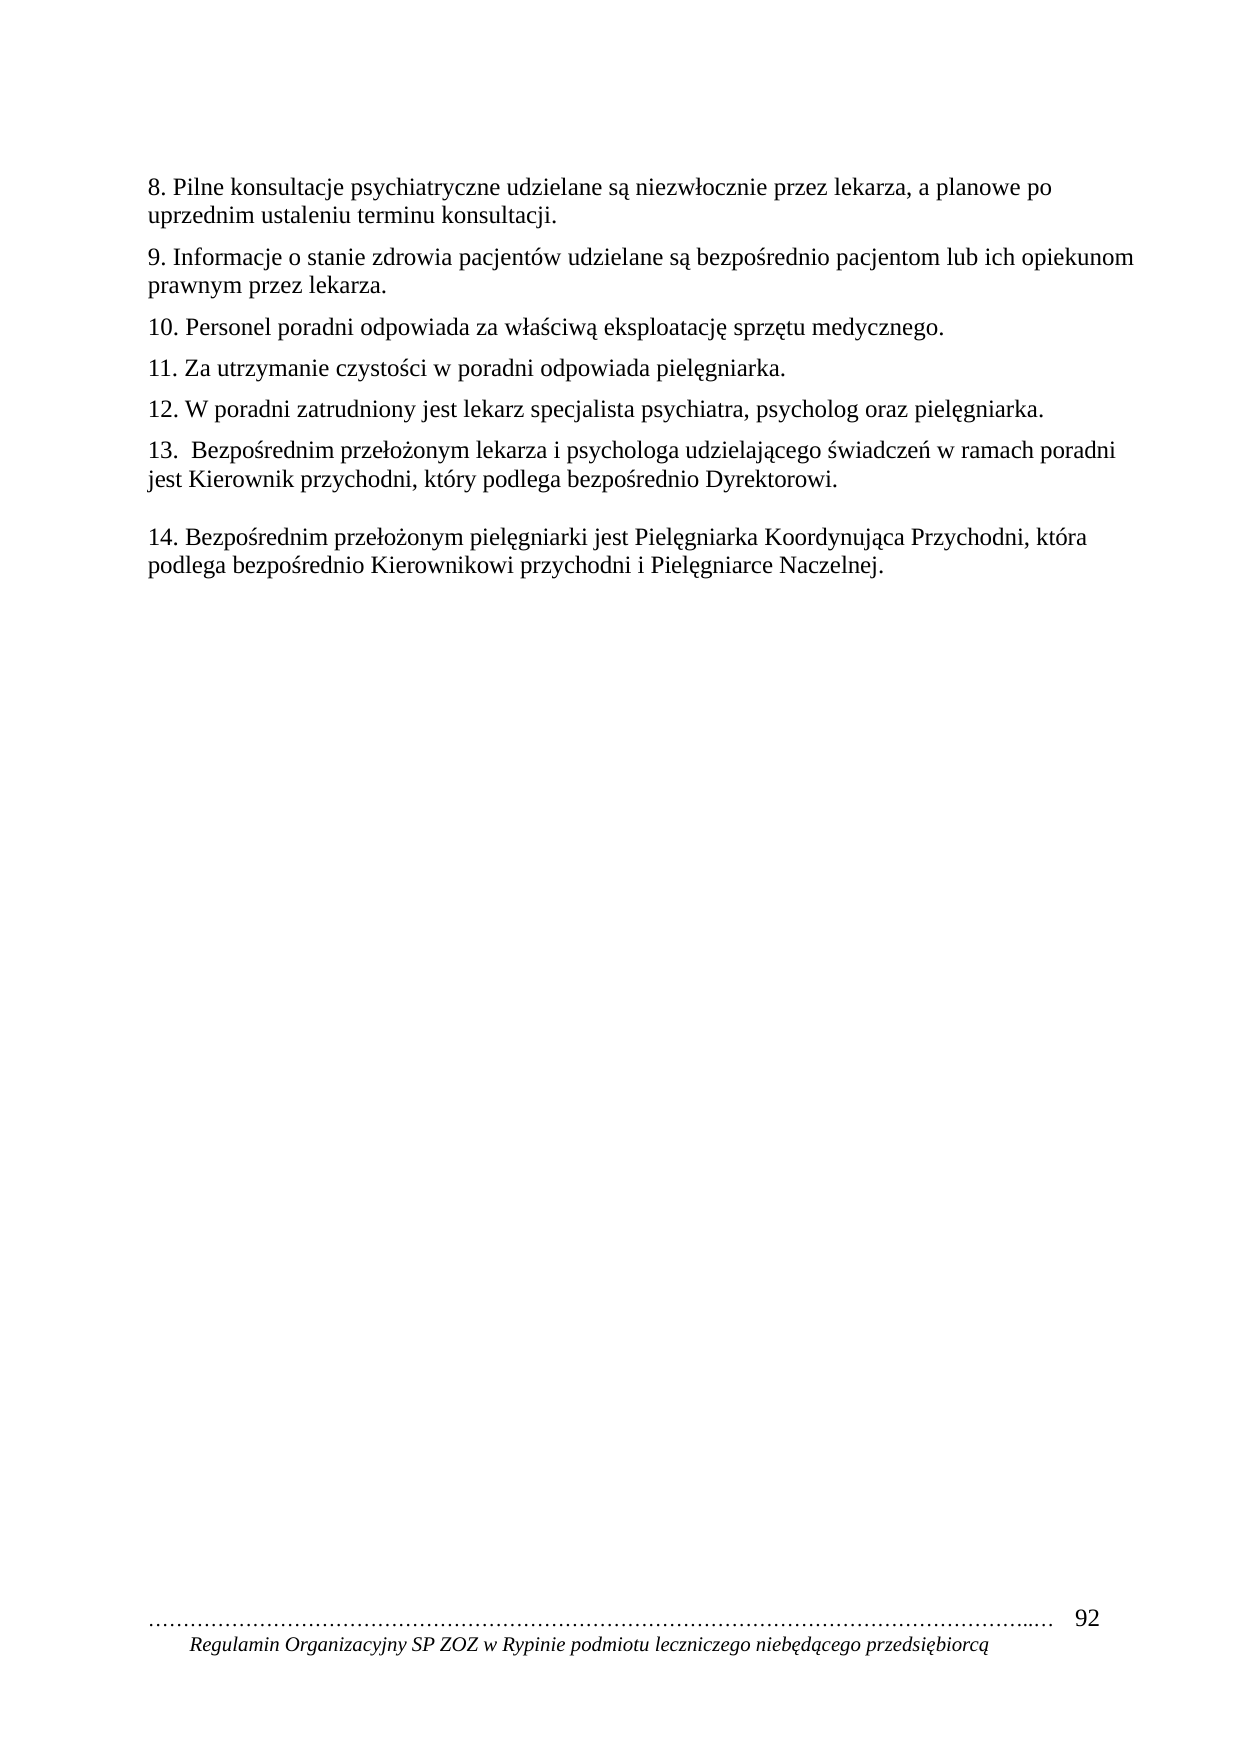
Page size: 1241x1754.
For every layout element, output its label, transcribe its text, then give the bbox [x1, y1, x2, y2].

text 12. W poradni zatrudniony jest lekarz specjalista psychiatra, psycholog oraz pielęgniarka. [148, 394, 1137, 423]
text 14. Bezpośrednim przełożonym pielęgniarki jest Pielęgniarka Koordynująca Przychodni, która podlega bezpośrednio Kierownikowi przychodni i Pielęgniarce Naczelnej. [148, 522, 1135, 579]
text 13. Bezpośrednim przełożonym lekarza i psychologa udzielającego świadczeń w ramach poradni jest Kierownik przychodni, który podlega bezpośrednio Dyrektorowi. [148, 435, 1135, 493]
text 11. Za utrzymanie czystości w poradni odpowiada pielęgniarka. [148, 353, 1137, 382]
text 8. Pilne konsultacje psychiatryczne udzielane są niezwłocznie przez lekarza, a planowe po uprzednim ustaleniu terminu konsultacji. [148, 172, 1137, 229]
text 10. Personel poradni odpowiada za właściwą eksploatację sprzętu medycznego. [148, 312, 1137, 340]
text 9. Informacje o stanie zdrowia pacjentów udzielane są bezpośrednio pacjentom lub ich opiekunom prawnym przez lekarza. [148, 242, 1137, 299]
